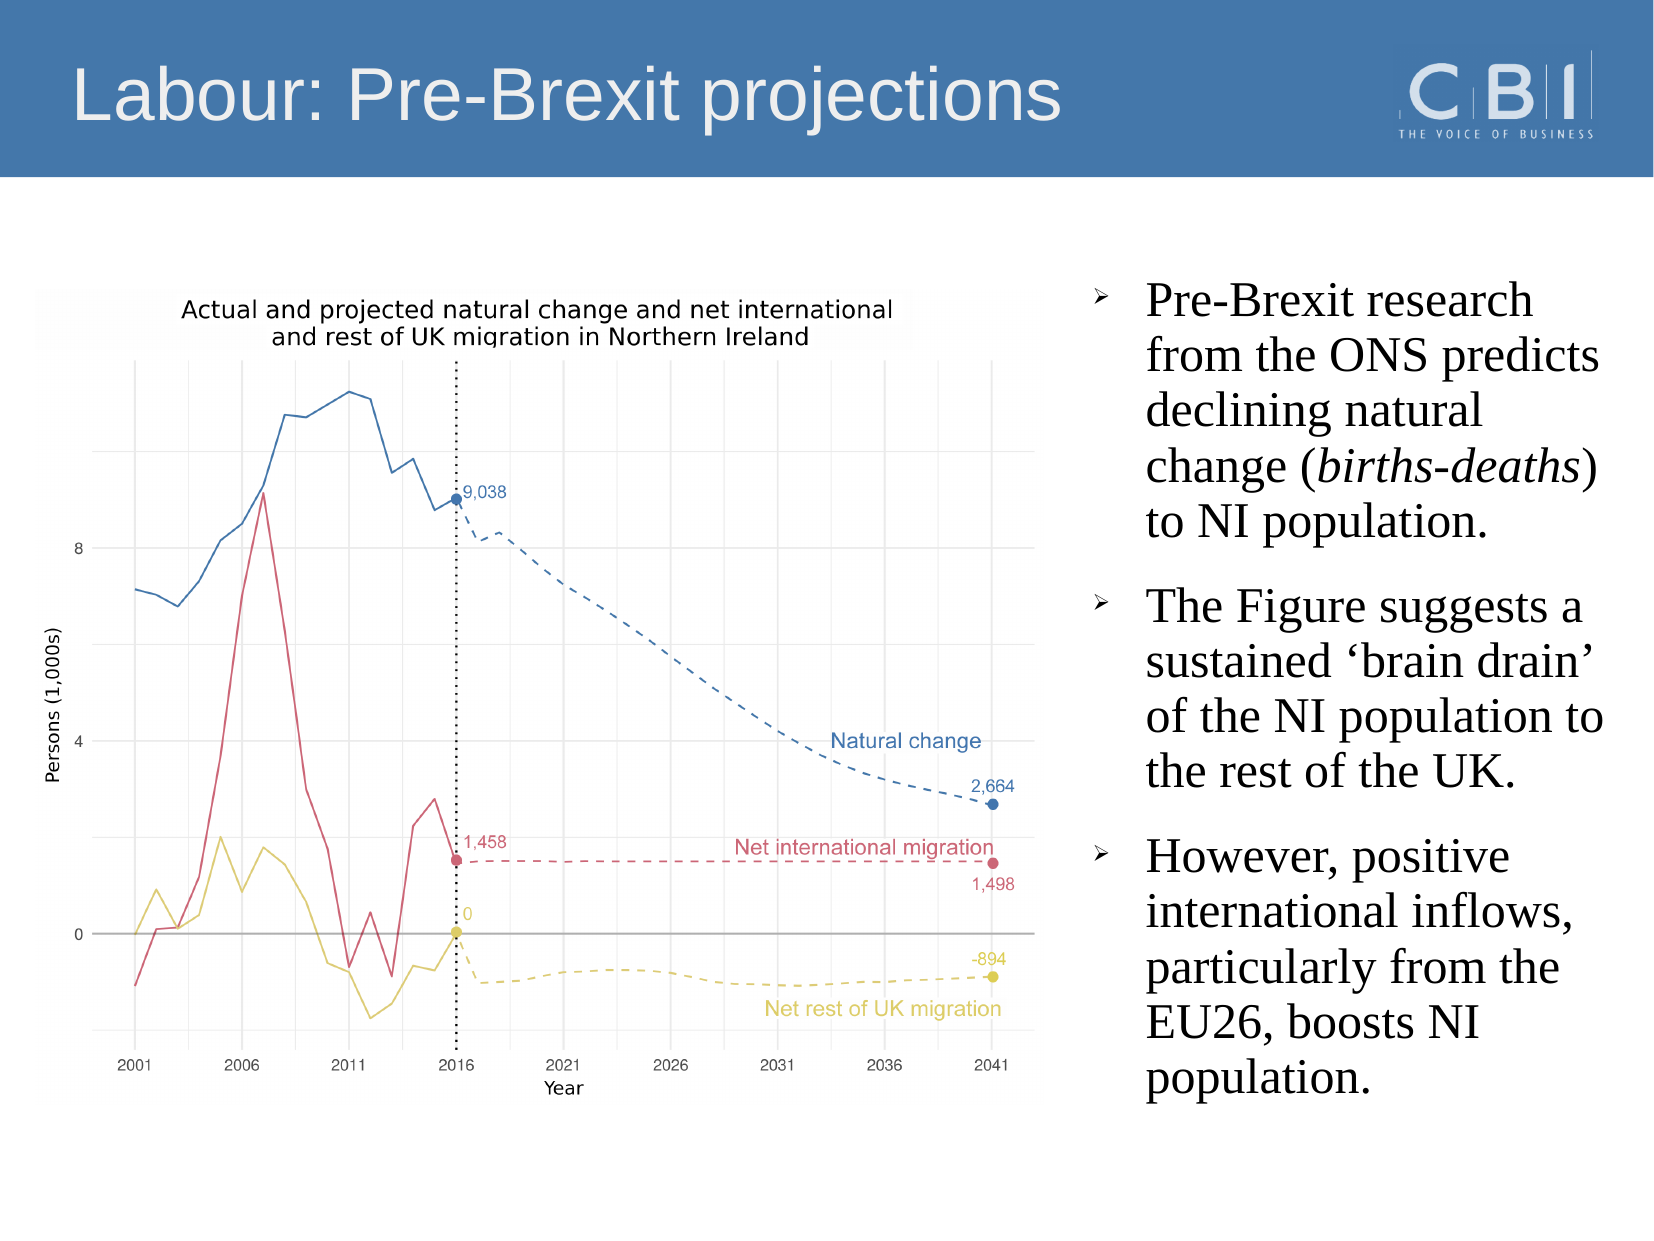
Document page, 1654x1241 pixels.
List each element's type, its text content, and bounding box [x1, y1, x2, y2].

text_box Pre-Brexit research from the ONS predicts declining natural change (births-deaths) to NI population. The Figure suggests a sustained ‘brain drain’ of the NI population to the rest of the UK. However, positive international inflows, particularly from the EU26, boosts NI population. [1074, 271, 1619, 1170]
picture [1393, 44, 1599, 142]
picture [35, 289, 1044, 1105]
title Labour: Pre-Brexit projections [0, 0, 1654, 178]
